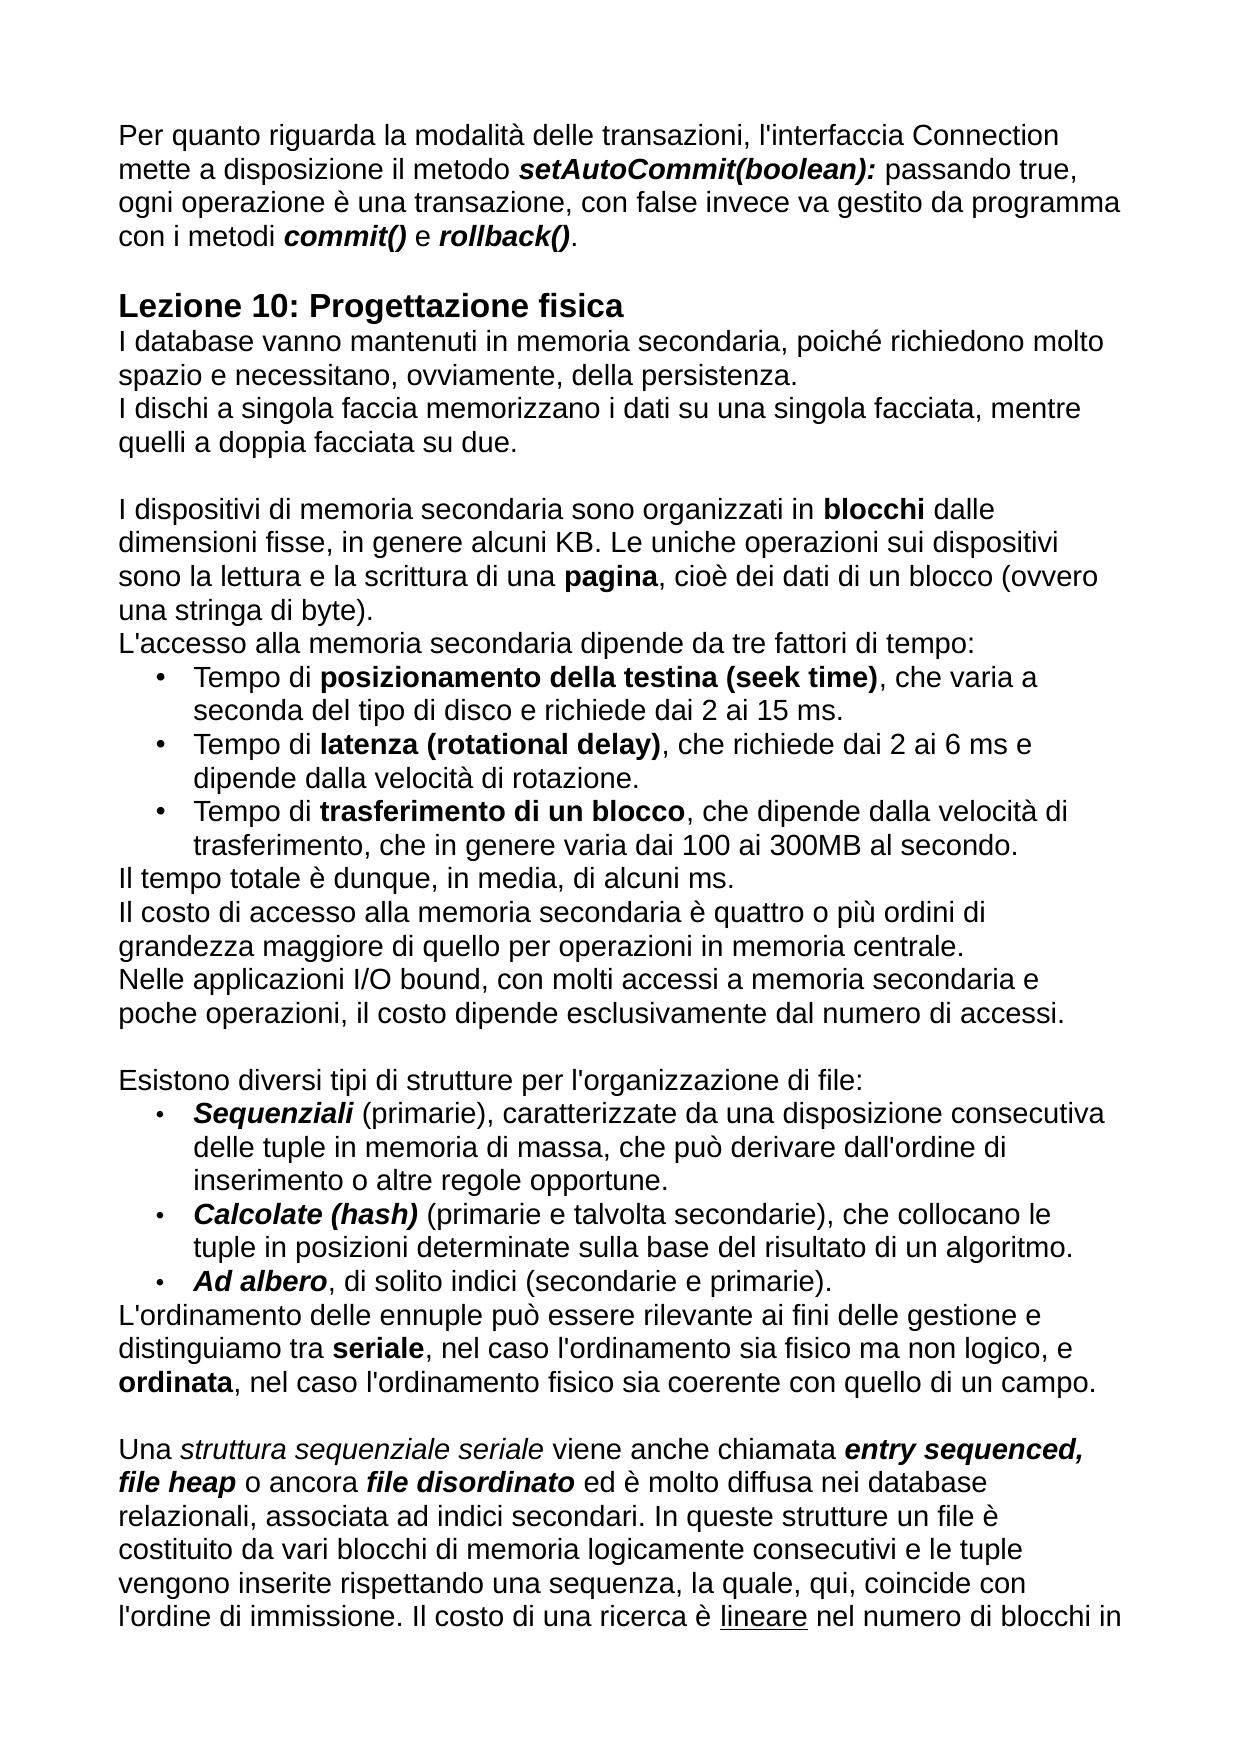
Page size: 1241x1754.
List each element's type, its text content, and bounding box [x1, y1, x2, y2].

list Ad albero, di solito indici (secondarie e primarie). [156, 1264, 1122, 1298]
text I dischi a singola faccia memorizzano i dati su una singola facciata, mentre quelli a doppia facciata su due. [118, 391, 1122, 458]
text Nelle applicazioni I/O bound, con molti accessi a memoria secondaria e poche operazioni, il costo dipende esclusivamente dal numero di accessi. [118, 962, 1122, 1029]
text L'ordinamento delle ennuple può essere rilevante ai fini delle gestione e distinguiamo tra seriale, nel caso l'ordinamento sia fisico ma non logico, e ordinata, nel caso l'ordinamento fisico sia coerente con quello di un campo. [118, 1298, 1122, 1398]
text Per quanto riguarda la modalità delle transazioni, l'interfaccia Connection mette a disposizione il metodo setAutoCommit(boolean): passando true, ogni operazione è una transazione, con false invece va gestito da programma con i metodi commit() e rollback(). [118, 118, 1122, 252]
text Lezione 10: Progettazione fisica [118, 286, 1122, 324]
text I dispositivi di memoria secondaria sono organizzati in blocchi dalle dimensioni fisse, in genere alcuni KB. Le uniche operazioni sui dispositivi sono la lettura e la scrittura di una pagina, cioè dei dati di un blocco (ovvero una stringa di byte). [118, 492, 1122, 626]
text Esistono diversi tipi di strutture per l'organizzazione di file: [118, 1063, 1122, 1096]
text Una struttura sequenziale seriale viene anche chiamata entry sequenced, file heap o ancora file disordinato ed è molto diffusa nei database relazionali, associata ad indici secondari. In queste strutture un file è costituito da vari blocchi di memoria logicamente consecutivi e le tuple vengono inserite rispettando una sequenza, la quale, qui, coincide con l'ordine di immissione. Il costo di una ricerca è lineare nel numero di blocchi in [118, 1432, 1122, 1633]
text I database vanno mantenuti in memoria secondaria, poiché richiedono molto spazio e necessitano, ovviamente, della persistenza. [118, 324, 1122, 391]
list Calcolate (hash) (primarie e talvolta secondarie), che collocano le tuple in posizioni determinate sulla base del risultato di un algoritmo. [156, 1197, 1122, 1264]
list Sequenziali (primarie), caratterizzate da una disposizione consecutiva delle tuple in memoria di massa, che può derivare dall'ordine di inserimento o altre regole opportune. [156, 1096, 1122, 1197]
list Tempo di posizionamento della testina (seek time), che varia a seconda del tipo di disco e richiede dai 2 ai 15 ms. [156, 660, 1122, 727]
list Tempo di latenza (rotational delay), che richiede dai 2 ai 6 ms e dipende dalla velocità di rotazione. [156, 727, 1122, 794]
text L'accesso alla memoria secondaria dipende da tre fattori di tempo: [118, 626, 1122, 660]
text Il tempo totale è dunque, in media, di alcuni ms. [118, 862, 1122, 895]
text Il costo di accesso alla memoria secondaria è quattro o più ordini di grandezza maggiore di quello per operazioni in memoria centrale. [118, 895, 1122, 962]
list Tempo di trasferimento di un blocco, che dipende dalla velocità di trasferimento, che in genere varia dai 100 ai 300MB al secondo. [156, 794, 1122, 862]
